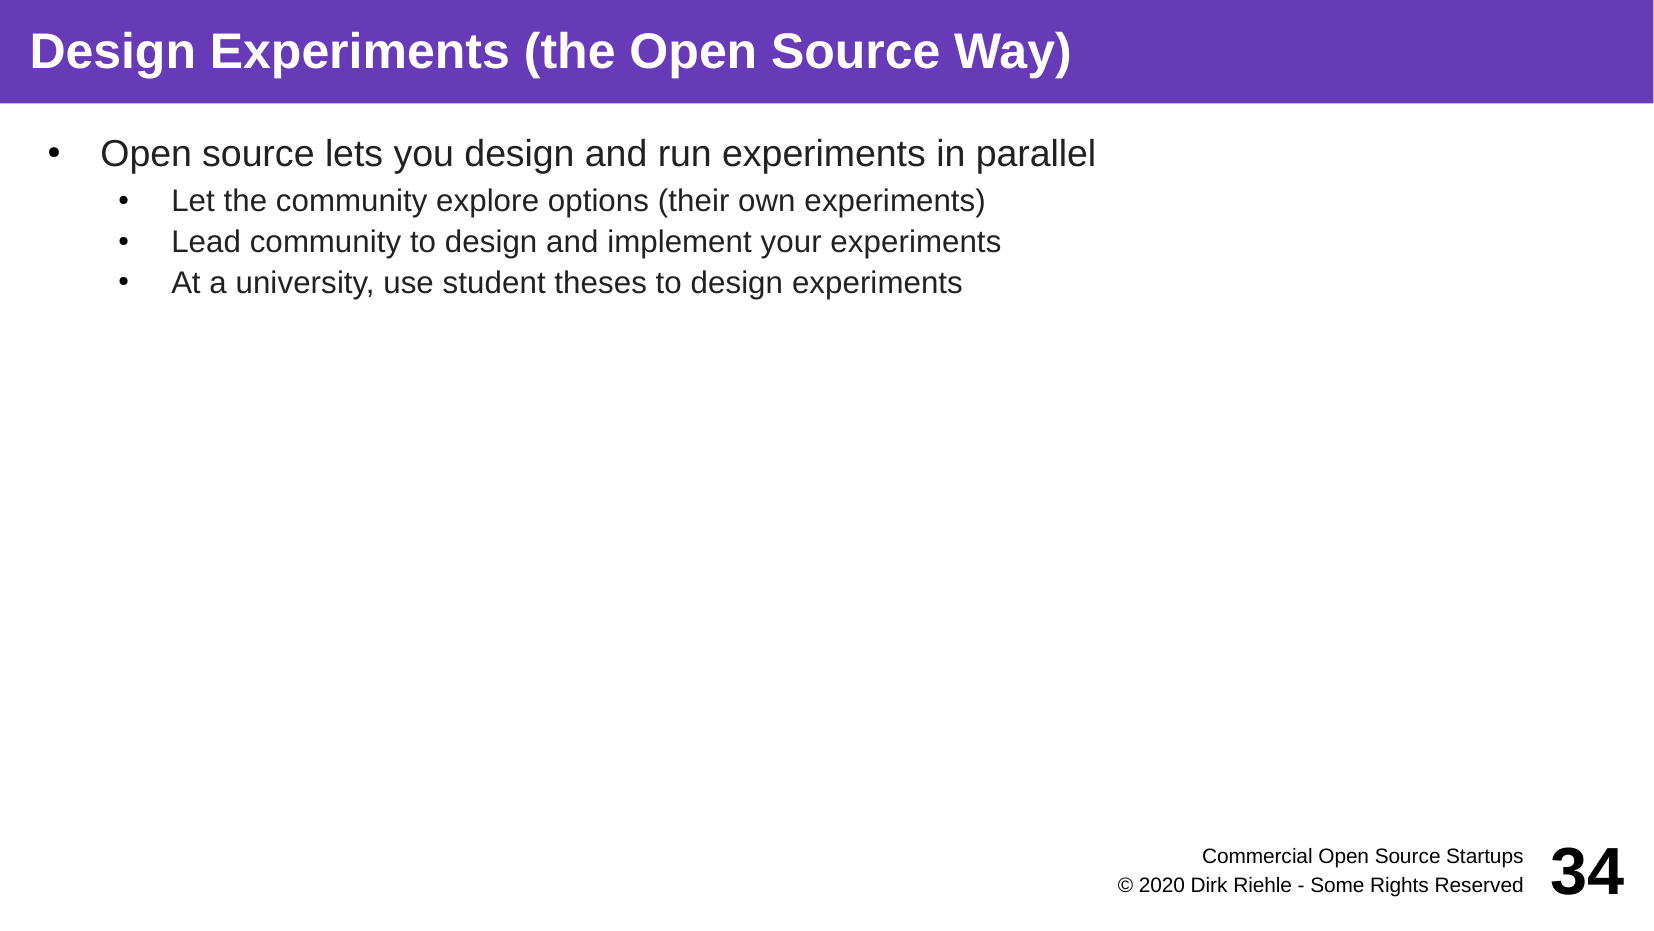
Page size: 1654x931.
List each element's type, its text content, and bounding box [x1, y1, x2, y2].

list Open source lets you design and run experiments in parallel Let the community explore options (their own experiments) Lead community to design and implement your experiments At a university, use student theses to design experiments [29, 132, 1625, 813]
title Design Experiments (the Open Source Way) [0, 0, 1654, 104]
